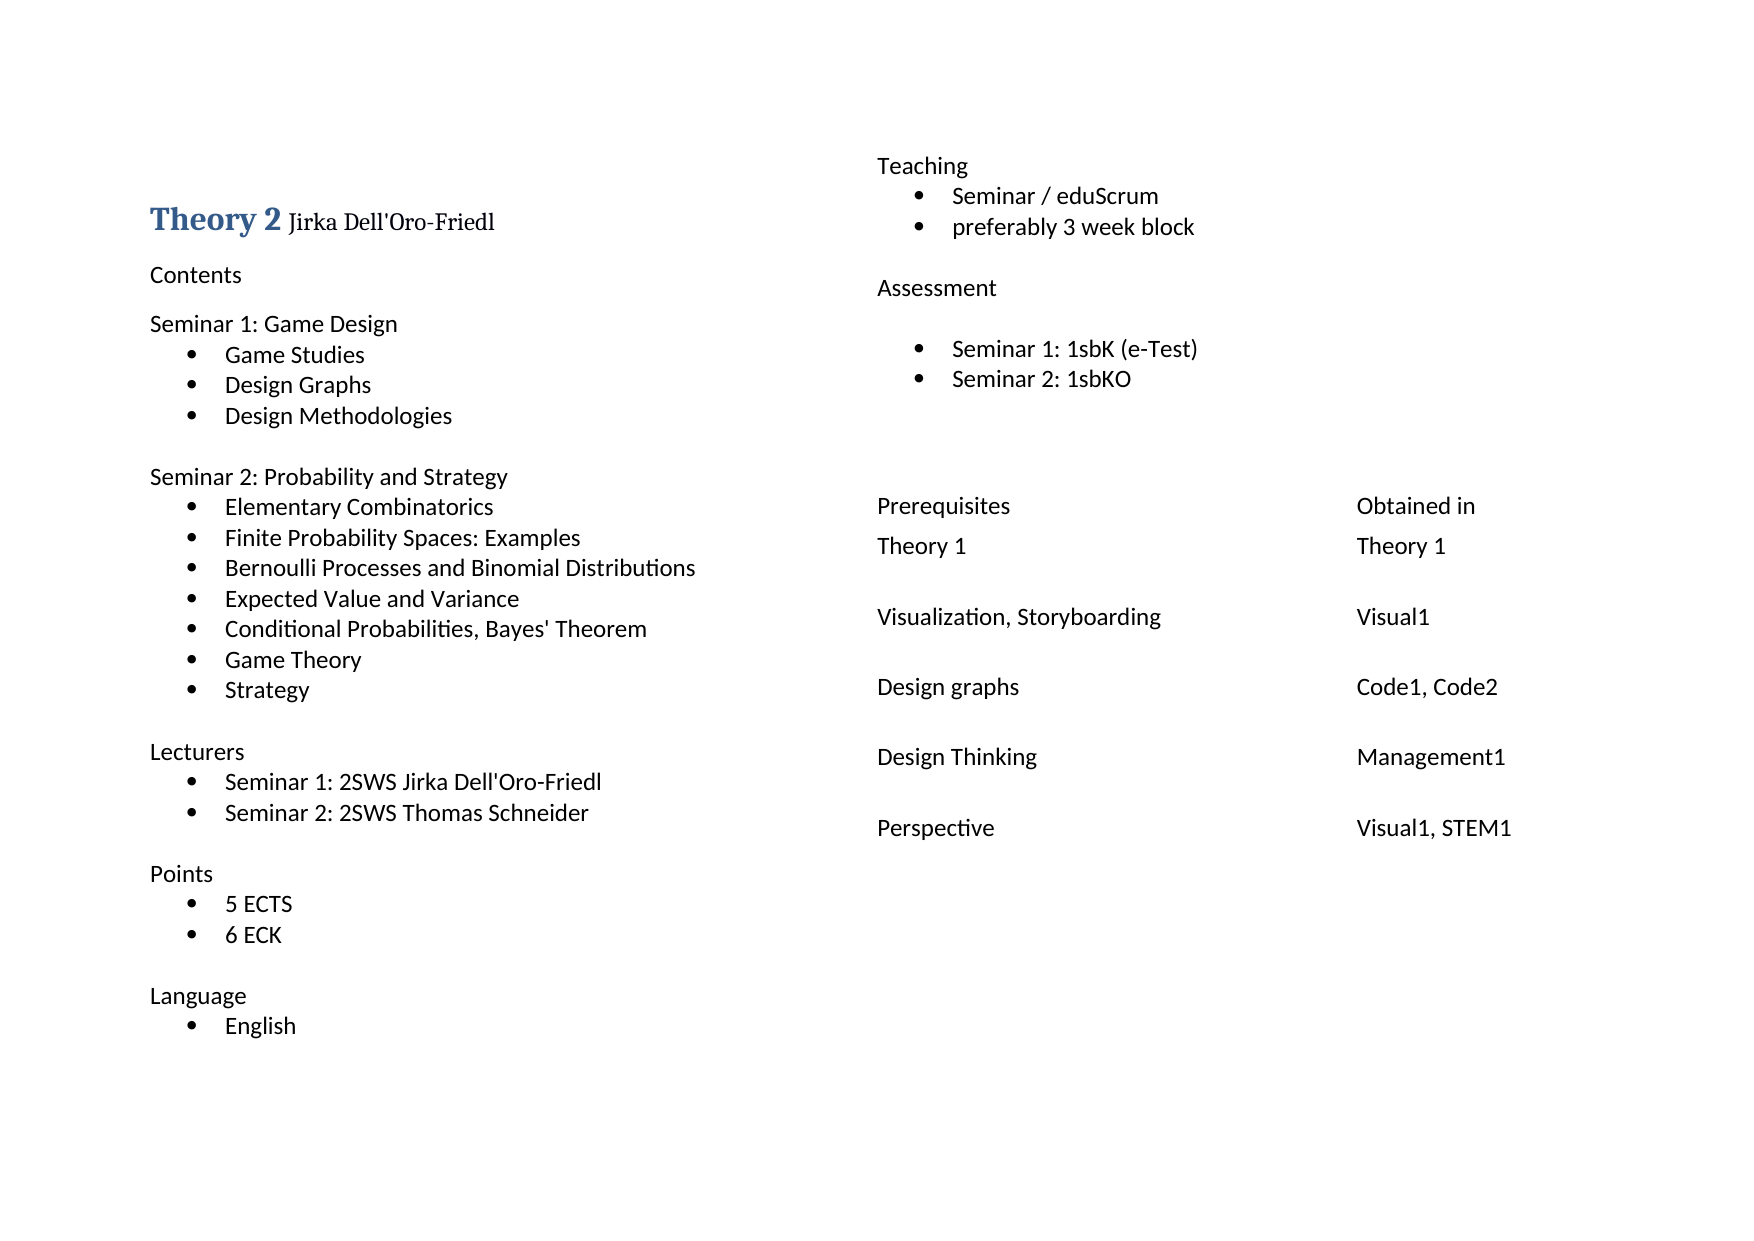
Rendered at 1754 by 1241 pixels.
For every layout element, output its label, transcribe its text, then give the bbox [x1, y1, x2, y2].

table_cell Perspective [877, 807, 1352, 878]
list preferably 3 week block [914, 211, 1604, 242]
list Seminar 1: 2SWS Jirka Dell'Oro-Friedl [187, 766, 877, 797]
table_cell Theory 1 [1352, 526, 1754, 596]
table_cell Visual1 [1352, 596, 1754, 666]
list Bernoulli Processes and Binomial Distributions [187, 553, 877, 583]
table_cell Visualization, Storyboarding [877, 596, 1352, 666]
table_cell Design Thinking [877, 737, 1352, 807]
table_cell Design graphs [877, 666, 1352, 737]
list Seminar 2: 1sbKO [914, 364, 1604, 394]
text Seminar 2: Probability and Strategy [150, 461, 877, 492]
table_cell Visual1, STEM1 [1352, 807, 1754, 878]
list Elementary Combinatorics [187, 492, 877, 522]
list Expected Value and Variance [187, 583, 877, 614]
list Seminar 1: 1sbK (e-Test) [914, 333, 1604, 364]
list Seminar 2: 2SWS Thomas Schneider [187, 797, 877, 827]
table_cell Theory 1 [877, 526, 1352, 596]
list 5 ECTS [187, 888, 877, 919]
text Contents [150, 259, 877, 290]
list Design Graphs [187, 369, 877, 400]
text Assessment [877, 272, 1604, 303]
text Points [150, 858, 877, 888]
list English [187, 1010, 877, 1041]
list Game Studies [187, 339, 877, 369]
table_cell Code1, Code2 [1352, 666, 1754, 737]
text Language [150, 980, 877, 1010]
list 6 ECK [187, 919, 877, 949]
list Conditional Probabilities, Bayes' Theorem [187, 614, 877, 644]
subtitle Theory 2 Jirka Dell'Oro-Friedl [150, 200, 877, 238]
text Seminar 1: Game Design [150, 308, 877, 339]
text Teaching [877, 150, 1604, 181]
list Game Theory [187, 644, 877, 675]
list Seminar / eduScrum [914, 181, 1604, 211]
text Lecturers [150, 736, 877, 766]
list Design Methodologies [187, 400, 877, 431]
table_header Obtained in [1352, 486, 1754, 526]
table_header Prerequisites [877, 486, 1352, 526]
table_cell Management1 [1352, 737, 1754, 807]
list Finite Probability Spaces: Examples [187, 522, 877, 553]
list Strategy [187, 675, 877, 705]
